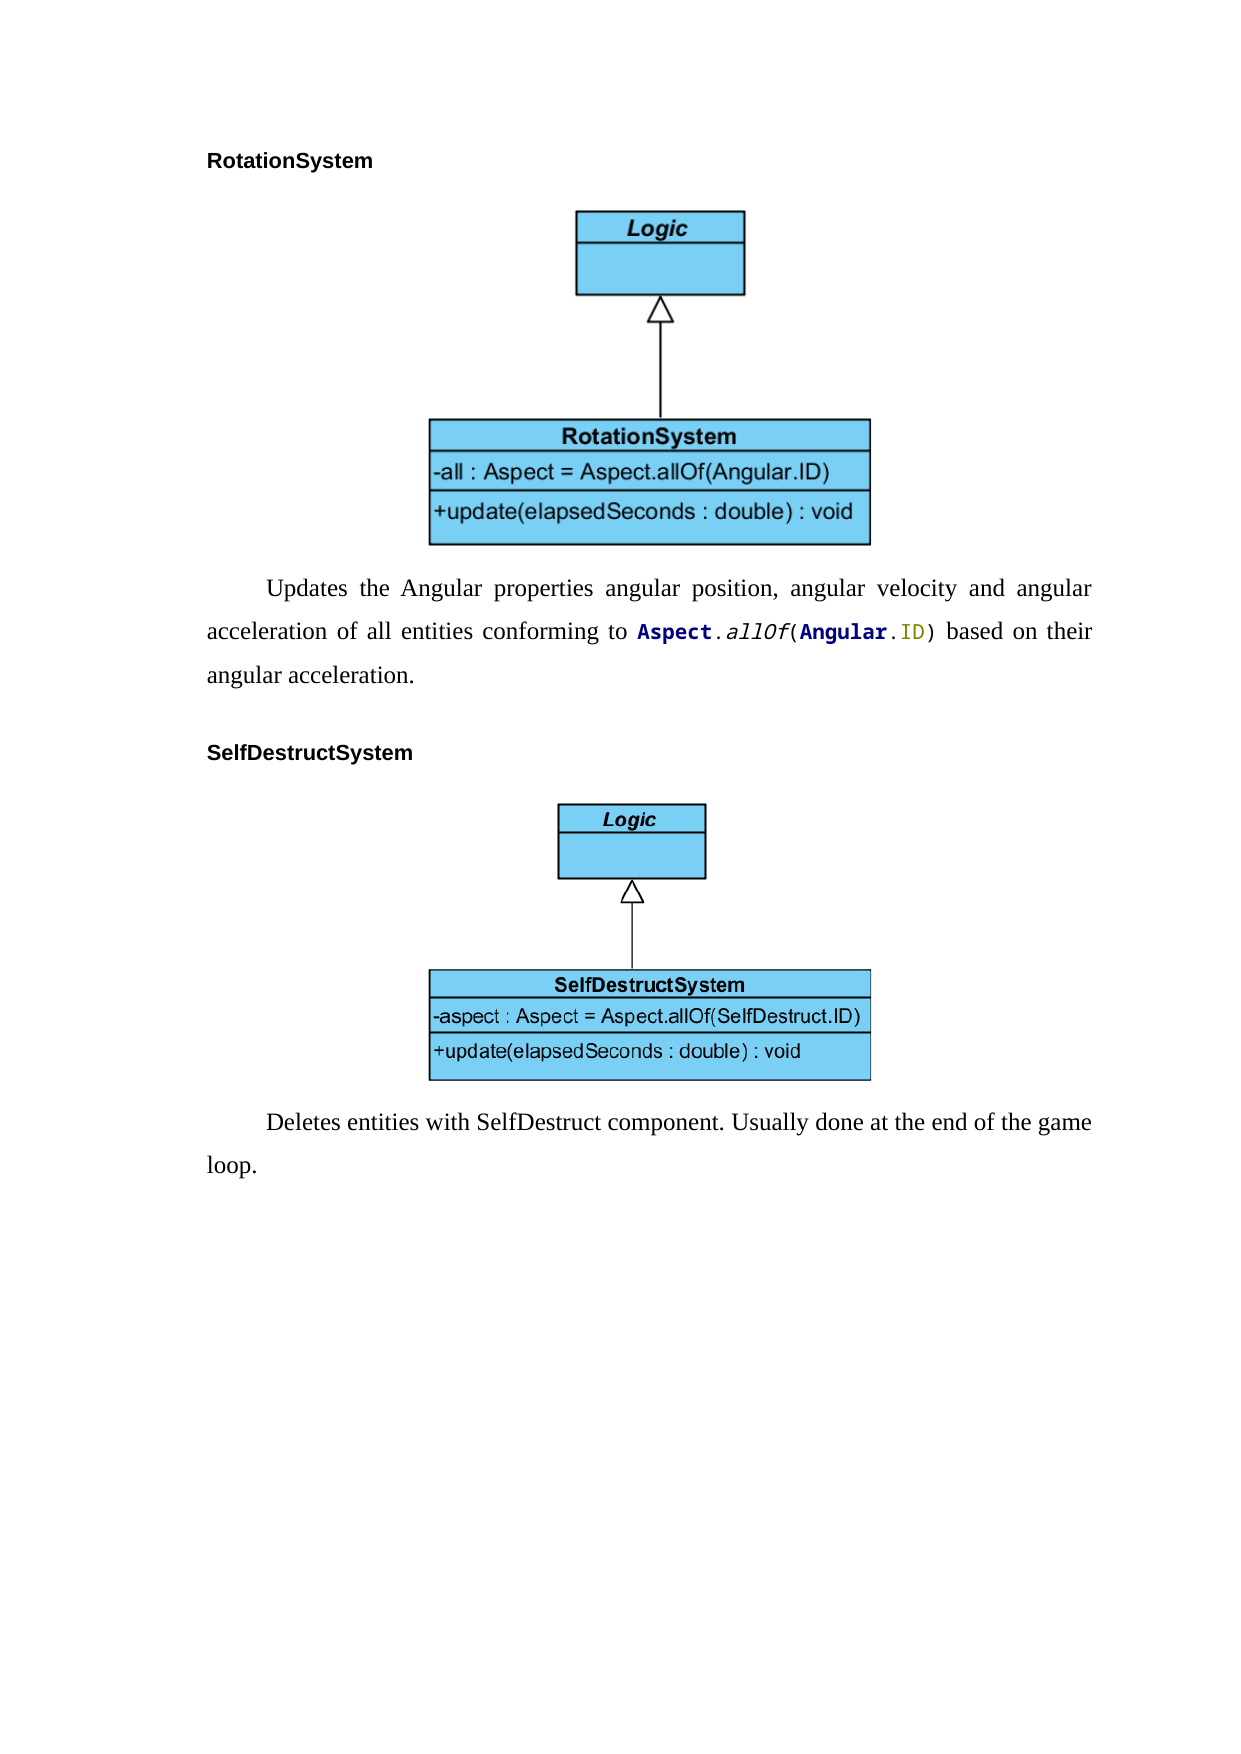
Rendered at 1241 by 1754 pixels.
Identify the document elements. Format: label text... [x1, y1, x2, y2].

picture [428, 803, 872, 1081]
text Updates the Angular properties angular position, angular velocity and angular acceleration of all entities conforming to Aspect.allOf(Angular.ID) based on their angular acceleration. [207, 573, 1093, 688]
picture [428, 210, 872, 546]
subtitle RotationSystem [207, 148, 1093, 173]
subtitle SelfDestructSystem [207, 740, 1093, 766]
text Deletes entities with SelfDestruct component. Usually done at the end of the game loop. [207, 1107, 1093, 1179]
